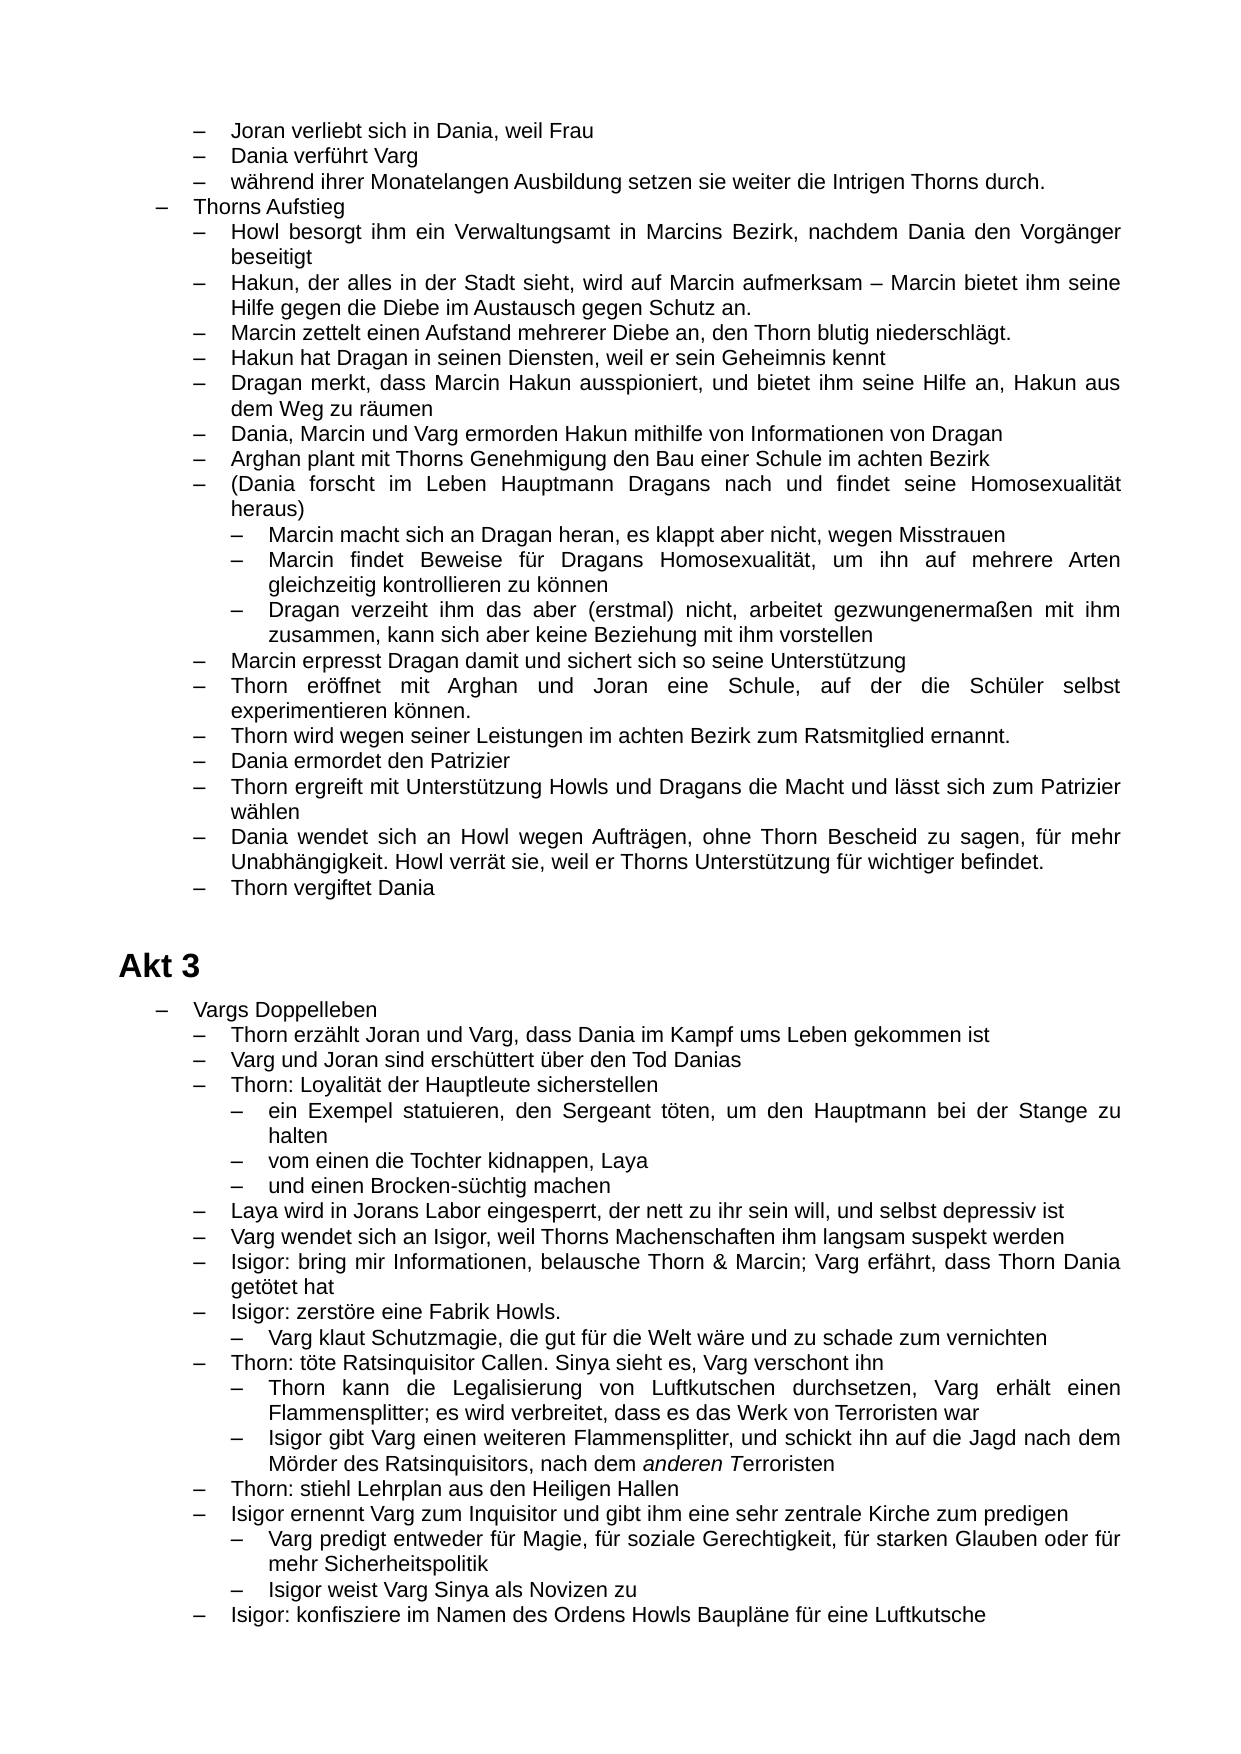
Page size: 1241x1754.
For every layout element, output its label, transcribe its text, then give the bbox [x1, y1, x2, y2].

list Isigor: bring mir Informationen, belausche Thorn & Marcin; Varg erfährt, dass Thorn Dania getötet hat [193, 1249, 1122, 1299]
list Varg wendet sich an Isigor, weil Thorns Machenschaften ihm langsam suspekt werden [193, 1224, 1122, 1249]
list ein Exempel statuieren, den Sergeant töten, um den Hauptmann bei der Stange zu halten [231, 1098, 1122, 1148]
list Isigor gibt Varg einen weiteren Flammensplitter, und schickt ihn auf die Jagd nach dem Mörder des Ratsinquisitors, nach dem anderen Terroristen [231, 1425, 1122, 1476]
list Isigor ernennt Varg zum Inquisitor und gibt ihm eine sehr zentrale Kirche zum predigen [193, 1501, 1122, 1526]
list Marcin erpresst Dragan damit und sichert sich so seine Unterstützung [193, 647, 1122, 673]
list Thorn eröffnet mit Arghan und Joran eine Schule, auf der die Schüler selbst experimentieren können. [193, 673, 1122, 723]
list Hakun hat Dragan in seinen Diensten, weil er sein Geheimnis kennt [193, 345, 1122, 370]
list Dania, Marcin und Varg ermorden Hakun mithilfe von Informationen von Dragan [193, 421, 1122, 446]
list Thorn vergiftet Dania [193, 874, 1122, 899]
list Dania verführt Varg [193, 143, 1122, 168]
list Marcin macht sich an Dragan heran, es klappt aber nicht, wegen Misstrauen [231, 521, 1122, 547]
list Vargs Doppelleben [156, 997, 1122, 1022]
subtitle Akt 3 [118, 946, 1122, 984]
list (Dania forscht im Leben Hauptmann Dragans nach und findet seine Homosexualität heraus) [193, 471, 1122, 521]
list Arghan plant mit Thorns Genehmigung den Bau einer Schule im achten Bezirk [193, 446, 1122, 471]
list Thorn erzählt Joran und Varg, dass Dania im Kampf ums Leben gekommen ist [193, 1022, 1122, 1047]
list Thorn kann die Legalisierung von Luftkutschen durchsetzen, Varg erhält einen Flammensplitter; es wird verbreitet, dass es das Werk von Terroristen war [231, 1375, 1122, 1425]
list Varg predigt entweder für Magie, für soziale Gerechtigkeit, für starken Glauben oder für mehr Sicherheitspolitik [231, 1526, 1122, 1577]
list Thorn wird wegen seiner Leistungen im achten Bezirk zum Ratsmitglied ernannt. [193, 723, 1122, 748]
list Hakun, der alles in der Stadt sieht, wird auf Marcin aufmerksam – Marcin bietet ihm seine Hilfe gegen die Diebe im Austausch gegen Schutz an. [193, 269, 1122, 320]
list Marcin zettelt einen Aufstand mehrerer Diebe an, den Thorn blutig niederschlägt. [193, 320, 1122, 345]
list Varg klaut Schutzmagie, die gut für die Welt wäre und zu schade zum vernichten [231, 1324, 1122, 1350]
list Dania ermordet den Patrizier [193, 748, 1122, 773]
list und einen Brocken-süchtig machen [231, 1173, 1122, 1198]
list Thorns Aufstieg [156, 194, 1122, 219]
list Thorn: töte Ratsinquisitor Callen. Sinya sieht es, Varg verschont ihn [193, 1350, 1122, 1375]
list Howl besorgt ihm ein Verwaltungsamt in Marcins Bezirk, nachdem Dania den Vorgänger beseitigt [193, 219, 1122, 269]
list Isigor: zerstöre eine Fabrik Howls. [193, 1299, 1122, 1324]
list Marcin findet Beweise für Dragans Homosexualität, um ihn auf mehrere Arten gleichzeitig kontrollieren zu können [231, 547, 1122, 597]
list Dragan merkt, dass Marcin Hakun ausspioniert, und bietet ihm seine Hilfe an, Hakun aus dem Weg zu räumen [193, 370, 1122, 421]
list vom einen die Tochter kidnappen, Laya [231, 1148, 1122, 1173]
list Joran verliebt sich in Dania, weil Frau [193, 118, 1122, 143]
list Isigor: konfisziere im Namen des Ordens Howls Baupläne für eine Luftkutsche [193, 1602, 1122, 1627]
list Thorn ergreift mit Unterstützung Howls und Dragans die Macht und lässt sich zum Patrizier wählen [193, 773, 1122, 824]
list Laya wird in Jorans Labor eingesperrt, der nett zu ihr sein will, und selbst depressiv ist [193, 1198, 1122, 1224]
list Varg und Joran sind erschüttert über den Tod Danias [193, 1047, 1122, 1072]
list Dania wendet sich an Howl wegen Aufträgen, ohne Thorn Bescheid zu sagen, für mehr Unabhängigkeit. Howl verrät sie, weil er Thorns Unterstützung für wichtiger befindet. [193, 824, 1122, 874]
list Thorn: Loyalität der Hauptleute sicherstellen [193, 1072, 1122, 1098]
list Dragan verzeiht ihm das aber (erstmal) nicht, arbeitet gezwungenermaßen mit ihm zusammen, kann sich aber keine Beziehung mit ihm vorstellen [231, 597, 1122, 647]
list während ihrer Monatelangen Ausbildung setzen sie weiter die Intrigen Thorns durch. [193, 168, 1122, 194]
list Thorn: stiehl Lehrplan aus den Heiligen Hallen [193, 1476, 1122, 1501]
list Isigor weist Varg Sinya als Novizen zu [231, 1577, 1122, 1602]
